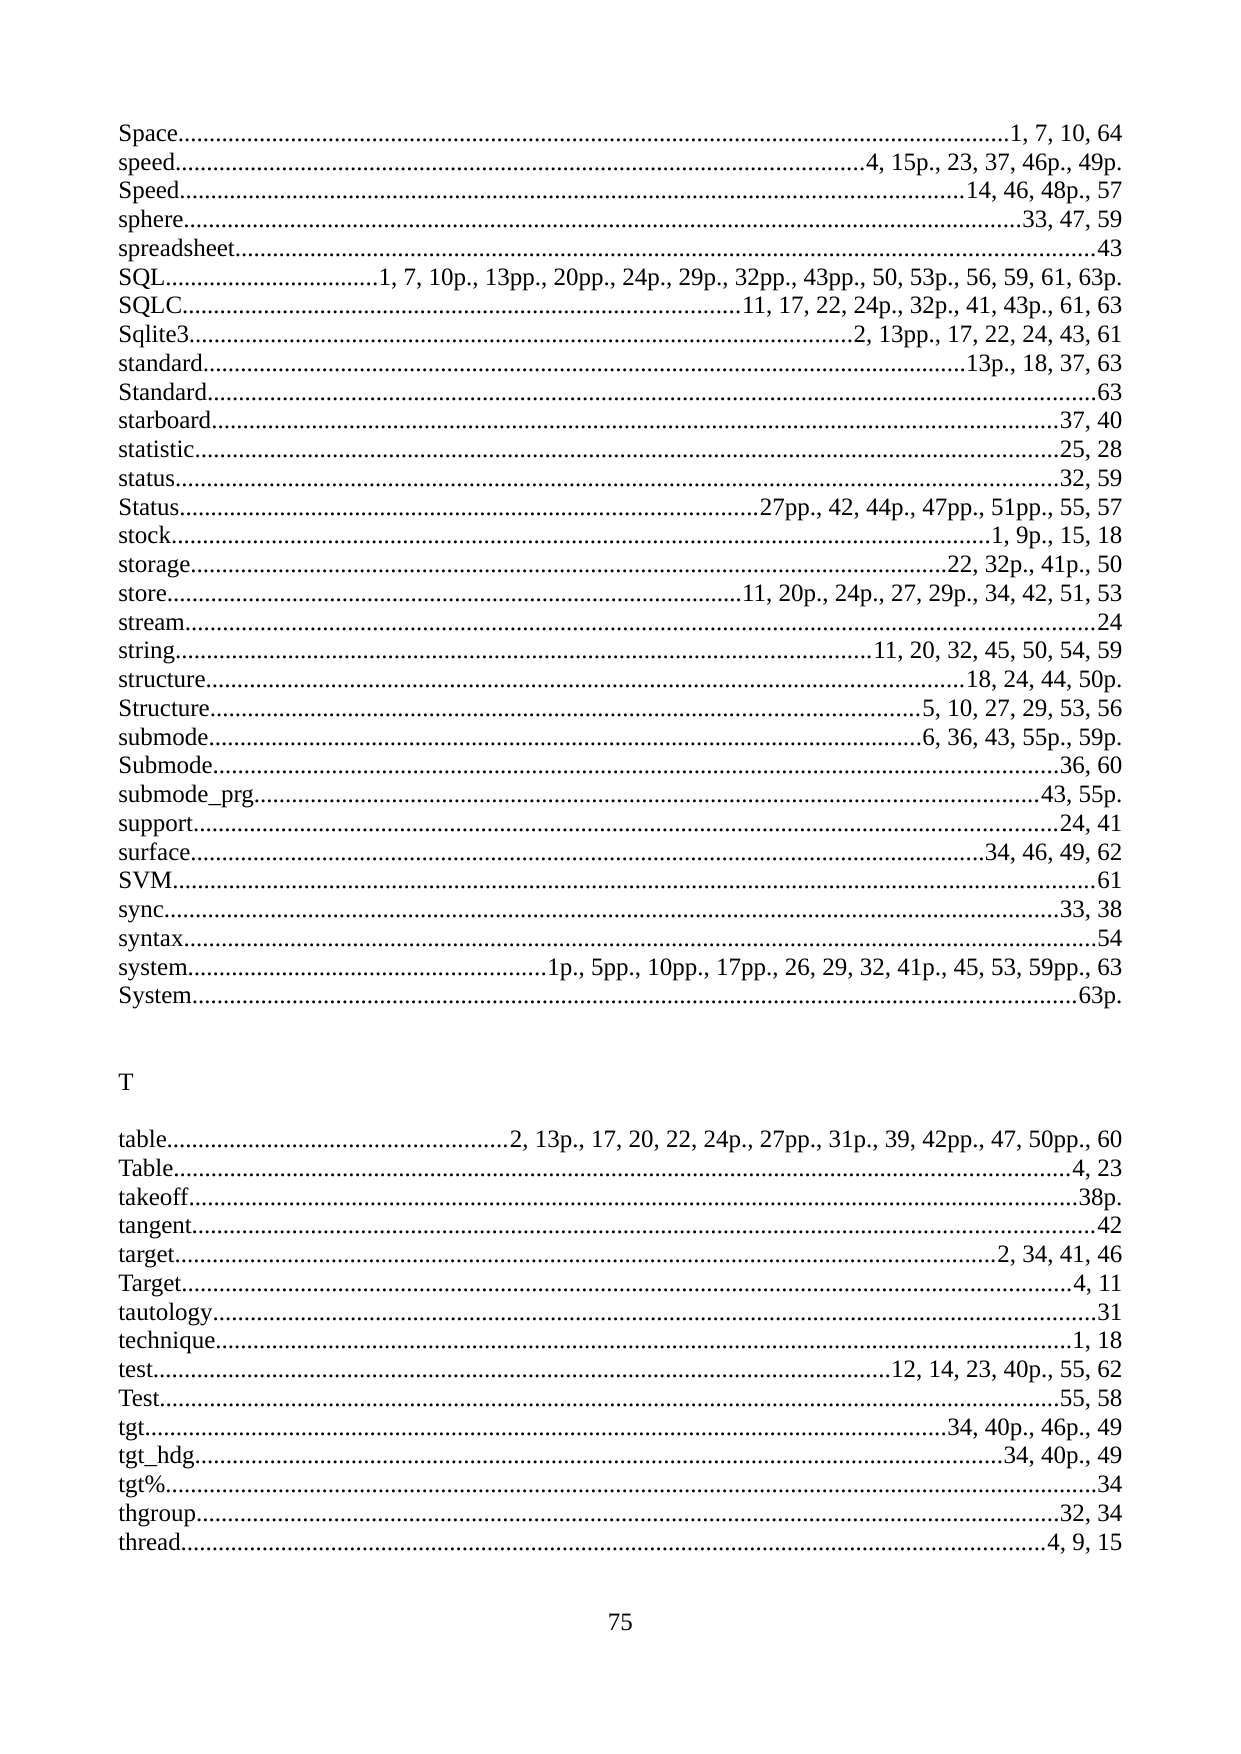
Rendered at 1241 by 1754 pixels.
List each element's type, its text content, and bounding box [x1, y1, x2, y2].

text submode_prg 43, 55p. [118, 779, 1122, 808]
text System 63p. [118, 981, 1122, 1009]
text SQL 1, 7, 10p., 13pp., 20pp., 24p., 29p., 32pp., 43pp., 50, 53p., 56, 59, 61, 63p. [118, 262, 1122, 291]
text tgt_hdg 34, 40p., 49 [118, 1441, 1122, 1469]
text sphere 33, 47, 59 [118, 204, 1122, 233]
text standard 13p., 18, 37, 63 [118, 348, 1122, 377]
text T [118, 1067, 1122, 1096]
text target 2, 34, 41, 46 [118, 1239, 1122, 1268]
text starboard 37, 40 [118, 406, 1122, 434]
text test 12, 14, 23, 40p., 55, 62 [118, 1354, 1122, 1383]
text Speed 14, 46, 48p., 57 [118, 176, 1122, 204]
text statistic 25, 28 [118, 434, 1122, 463]
text string 11, 20, 32, 45, 50, 54, 59 [118, 636, 1122, 664]
text submode 6, 36, 43, 55p., 59p. [118, 722, 1122, 751]
text speed 4, 15p., 23, 37, 46p., 49p. [118, 147, 1122, 176]
text SQLC 11, 17, 22, 24p., 32p., 41, 43p., 61, 63 [118, 291, 1122, 319]
text Standard 63 [118, 377, 1122, 406]
text Table 4, 23 [118, 1153, 1122, 1182]
text sync 33, 38 [118, 894, 1122, 923]
text Target 4, 11 [118, 1268, 1122, 1297]
text status 32, 59 [118, 463, 1122, 492]
text store 11, 20p., 24p., 27, 29p., 34, 42, 51, 53 [118, 578, 1122, 607]
text Structure 5, 10, 27, 29, 53, 56 [118, 693, 1122, 722]
text Sqlite3 2, 13pp., 17, 22, 24, 43, 61 [118, 319, 1122, 348]
text Space 1, 7, 10, 64 [118, 118, 1122, 147]
text Submode 36, 60 [118, 751, 1122, 779]
text stock 1, 9p., 15, 18 [118, 521, 1122, 549]
text surface 34, 46, 49, 62 [118, 837, 1122, 866]
text syntax 54 [118, 923, 1122, 952]
text thgroup 32, 34 [118, 1498, 1122, 1527]
text takeoff 38p. [118, 1182, 1122, 1211]
text tautology 31 [118, 1297, 1122, 1326]
text stream 24 [118, 607, 1122, 636]
text spreadsheet 43 [118, 233, 1122, 262]
text tangent 42 [118, 1211, 1122, 1239]
text tgt% 34 [118, 1469, 1122, 1498]
text Status 27pp., 42, 44p., 47pp., 51pp., 55, 57 [118, 492, 1122, 521]
text tgt 34, 40p., 46p., 49 [118, 1412, 1122, 1441]
text SVM 61 [118, 866, 1122, 894]
text storage 22, 32p., 41p., 50 [118, 549, 1122, 578]
text system 1p., 5pp., 10pp., 17pp., 26, 29, 32, 41p., 45, 53, 59pp., 63 [118, 952, 1122, 981]
text Test 55, 58 [118, 1383, 1122, 1412]
text technique 1, 18 [118, 1326, 1122, 1354]
text support 24, 41 [118, 808, 1122, 837]
text table 2, 13p., 17, 20, 22, 24p., 27pp., 31p., 39, 42pp., 47, 50pp., 60 [118, 1124, 1122, 1153]
text thread 4, 9, 15 [118, 1527, 1122, 1556]
text structure 18, 24, 44, 50p. [118, 664, 1122, 693]
